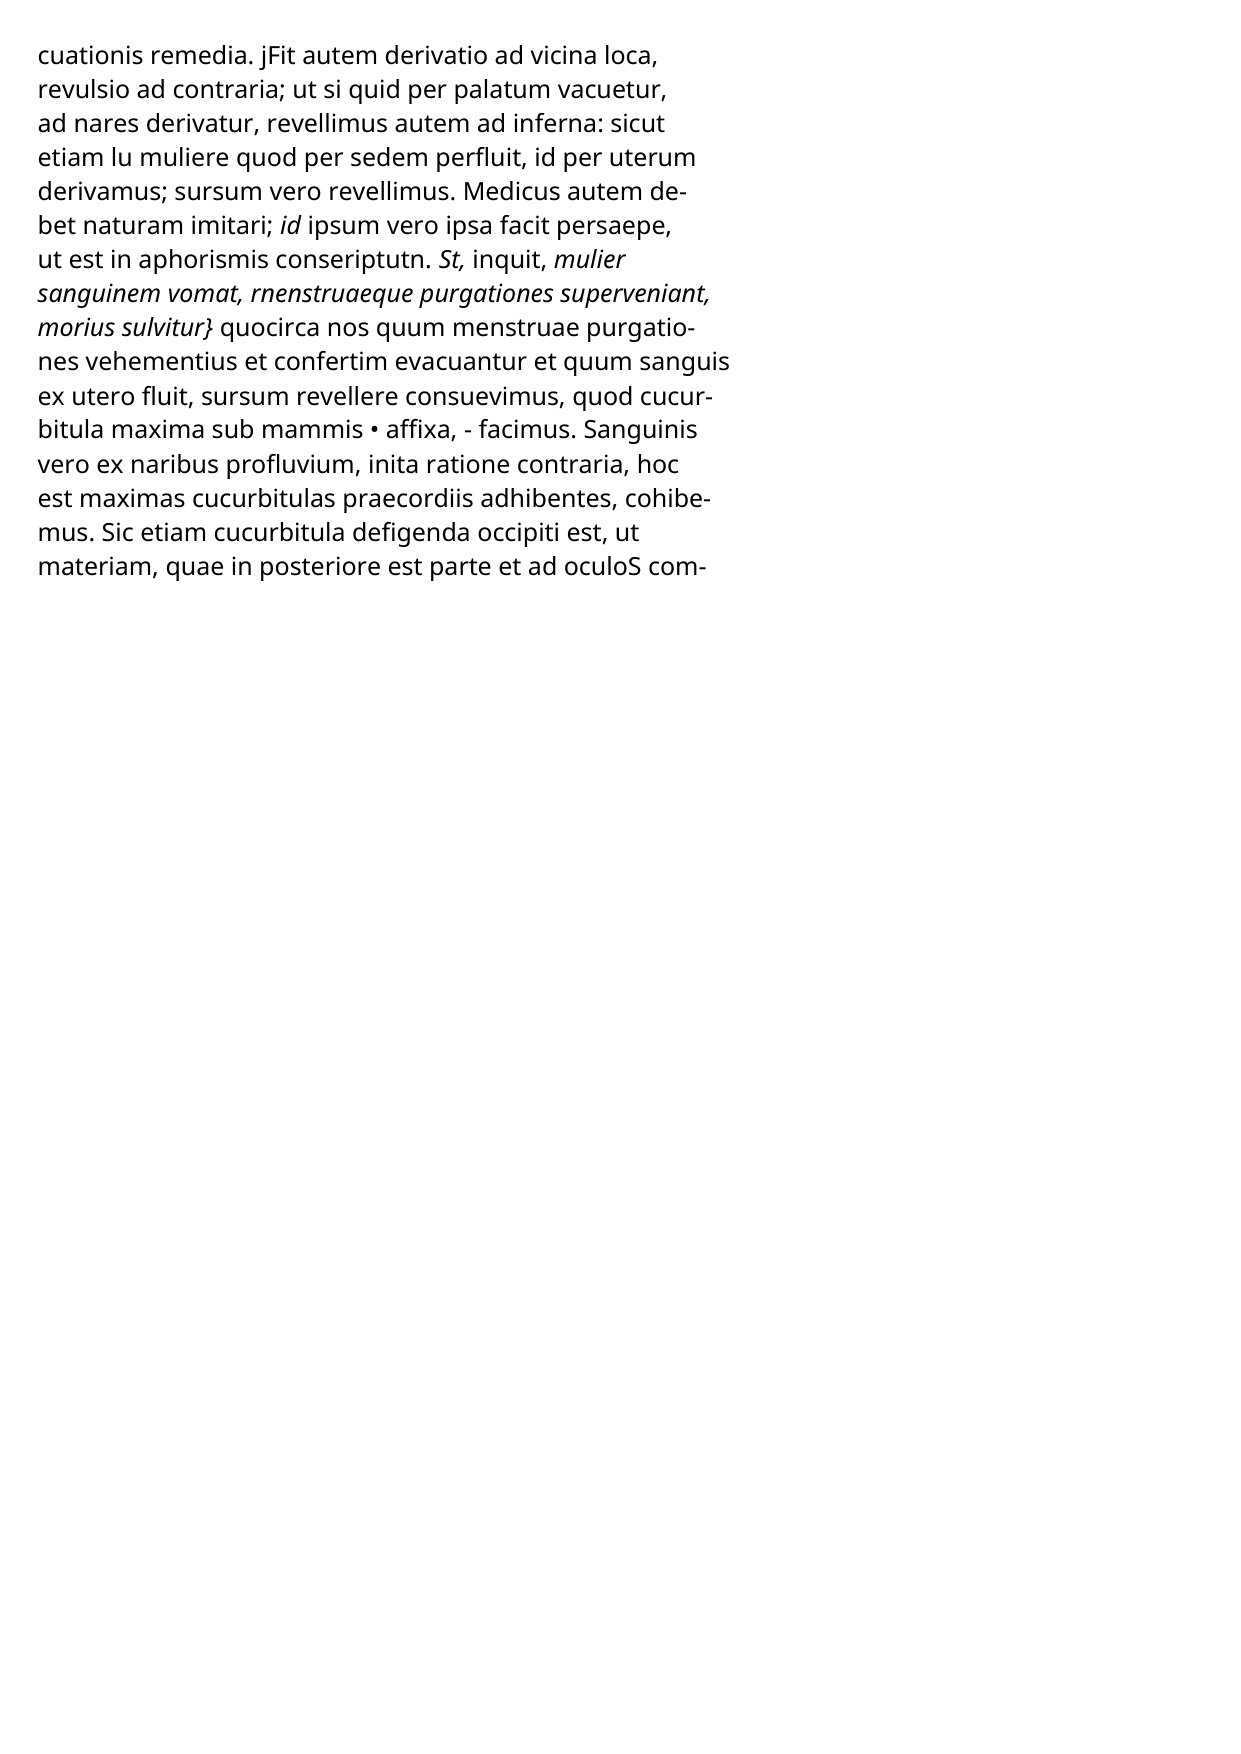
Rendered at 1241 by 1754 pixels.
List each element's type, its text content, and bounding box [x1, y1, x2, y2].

text cuationis remedia. jFit autem derivatio ad vicina loca, revulsio ad contraria; ut si quid per palatum vacuetur, ad nares derivatur, revellimus autem ad inferna: sicut etiam lu muliere quod per sedem perfluit, id per uterum derivamus; sursum vero revellimus. Medicus autem de- bet naturam imitari; id ipsum vero ipsa facit persaepe, ut est in aphorismis conseriptutn. St, inquit, mulier sanguinem vomat, rnenstruaeque purgationes superveniant, morius sulvitur} quocirca nos quum menstruae purgatio- nes vehementius et confertim evacuantur et quum sanguis ex utero fluit, sursum revellere consuevimus, quod cucur- bitula maxima sub mammis • affixa, - facimus. Sanguinis vero ex naribus profluvium, inita ratione contraria, hoc est maximas cucurbitulas praecordiis adhibentes, cohibe- mus. Sic etiam cucurbitula defigenda occipiti est, ut materiam, quae in posteriore est parte et ad oculoS com- [37, 37, 1203, 582]
